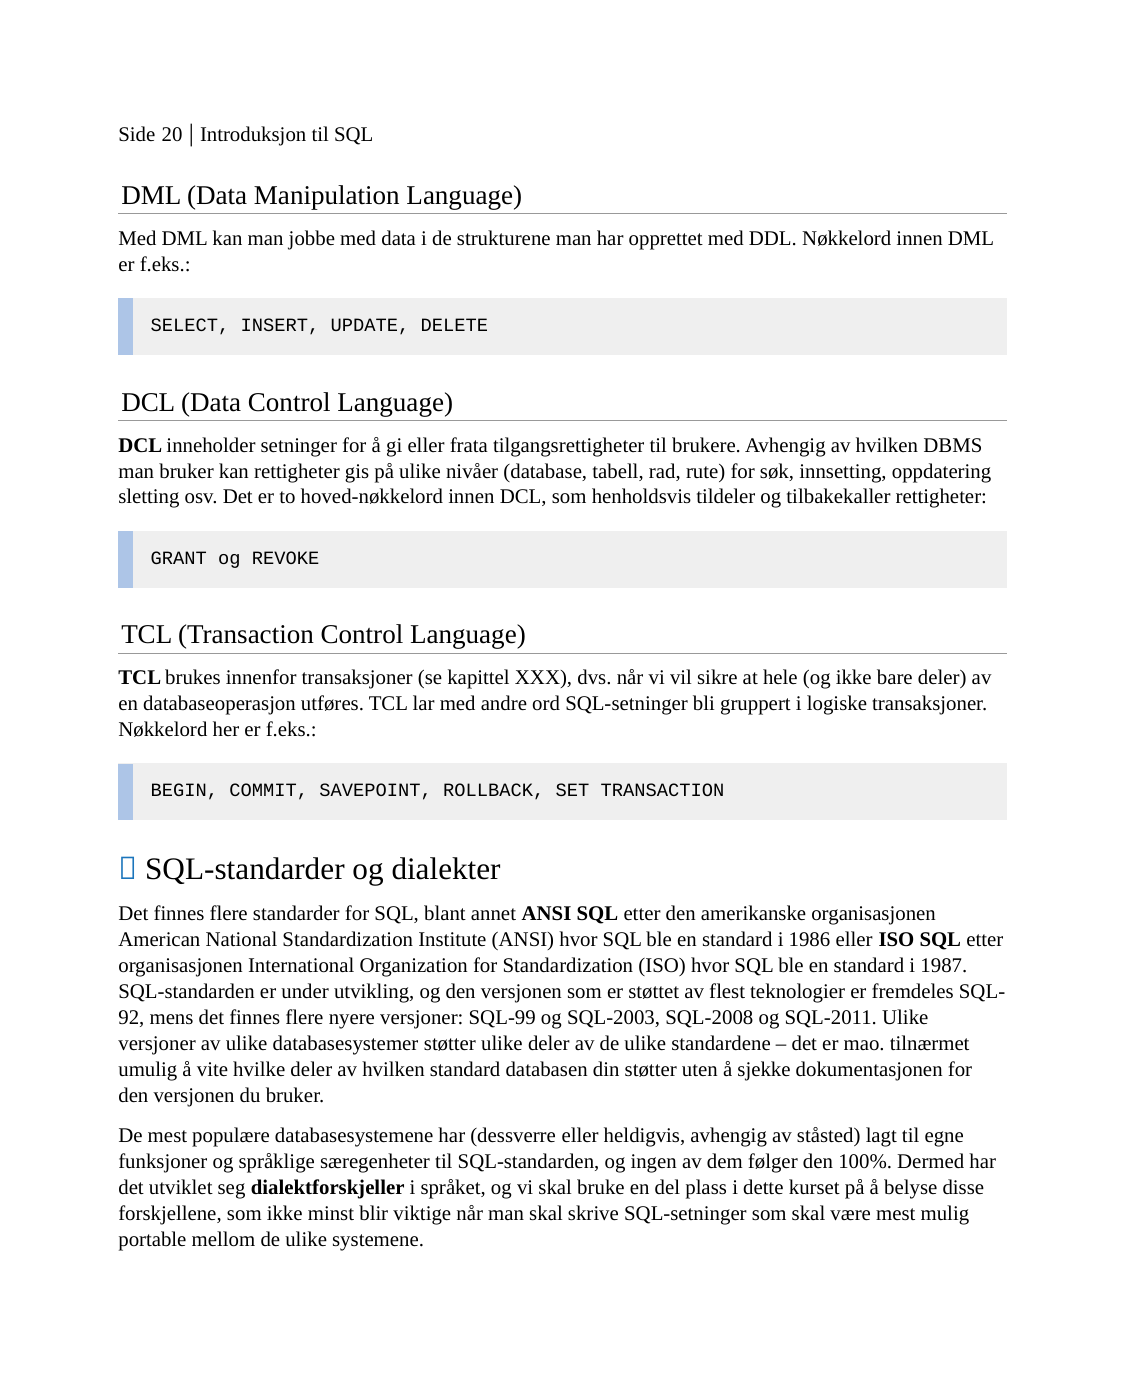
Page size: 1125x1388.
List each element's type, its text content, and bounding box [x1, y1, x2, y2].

text BEGIN, COMMIT, SAVEPOINT, ROLLBACK, SET TRANSACTION [118, 763, 1007, 820]
text GRANT og REVOKE [133, 531, 1007, 588]
text DCL inneholder setninger for å gi eller frata tilgangsrettigheter til brukere. Avhengig av hvilken DBMS man bruker kan rettigheter gis på ulike nivåer (database, tabell, rad, rute) for søk, innsetting, oppdatering sletting osv. Det er to hoved-nøkkelord innen DCL, som henholdsvis tildeler og tilbakekaller rettigheter: [118, 433, 1007, 508]
subtitle TCL (Transaction Control Language) [118, 616, 1007, 653]
text SELECT, INSERT, UPDATE, DELETE [133, 298, 1007, 355]
text Med DML kan man jobbe med data i de strukturene man har opprettet med DDL. Nøkkelord innen DML er f.eks.: [118, 226, 1007, 276]
text TCL brukes innenfor transaksjoner (se kapittel XXX), dvs. når vi vil sikre at hele (og ikke bare deler) av en databaseoperasjon utføres. TCL lar med andre ord SQL-setninger bli gruppert i logiske transaksjoner. Nøkkelord her er f.eks.: [118, 665, 1007, 741]
subtitle DCL (Data Control Language) [118, 383, 1007, 420]
text De mest populære databasesystemene har (dessverre eller heldigvis, avhengig av ståsted) lagt til egne funksjoner og språklige særegenheter til SQL-standarden, og ingen av dem følger den 100%. Dermed har det utviklet seg dialektforskjeller i språket, og vi skal bruke en del plass i dette kurset på å belyse disse forskjellene, som ikke minst blir viktige når man skal skrive SQL-setninger som skal være mest mulig portable mellom de ulike systemene. [118, 1123, 1007, 1251]
subtitle  SQL-standarder og dialekter [118, 846, 1007, 889]
text Det finnes flere standarder for SQL, blant annet ANSI SQL etter den amerikanske organisasjonen American National Standardization Institute (ANSI) hvor SQL ble en standard i 1986 eller ISO SQL etter organisasjonen International Organization for Standardization (ISO) hvor SQL ble en standard i 1987. SQL-standarden er under utvikling, og den versjonen som er støttet av flest teknologier er fremdeles SQL-92, mens det finnes flere nyere versjoner: SQL-99 og SQL-2003, SQL-2008 og SQL-2011. Ulike versjoner av ulike databasesystemer støtter ulike deler av de ulike standardene – det er mao. tilnærmet umulig å vite hvilke deler av hvilken standard databasen din støtter uten å sjekke dokumentasjonen for den versjonen du bruker. [118, 901, 1007, 1107]
subtitle DML (Data Manipulation Language) [118, 176, 1007, 213]
